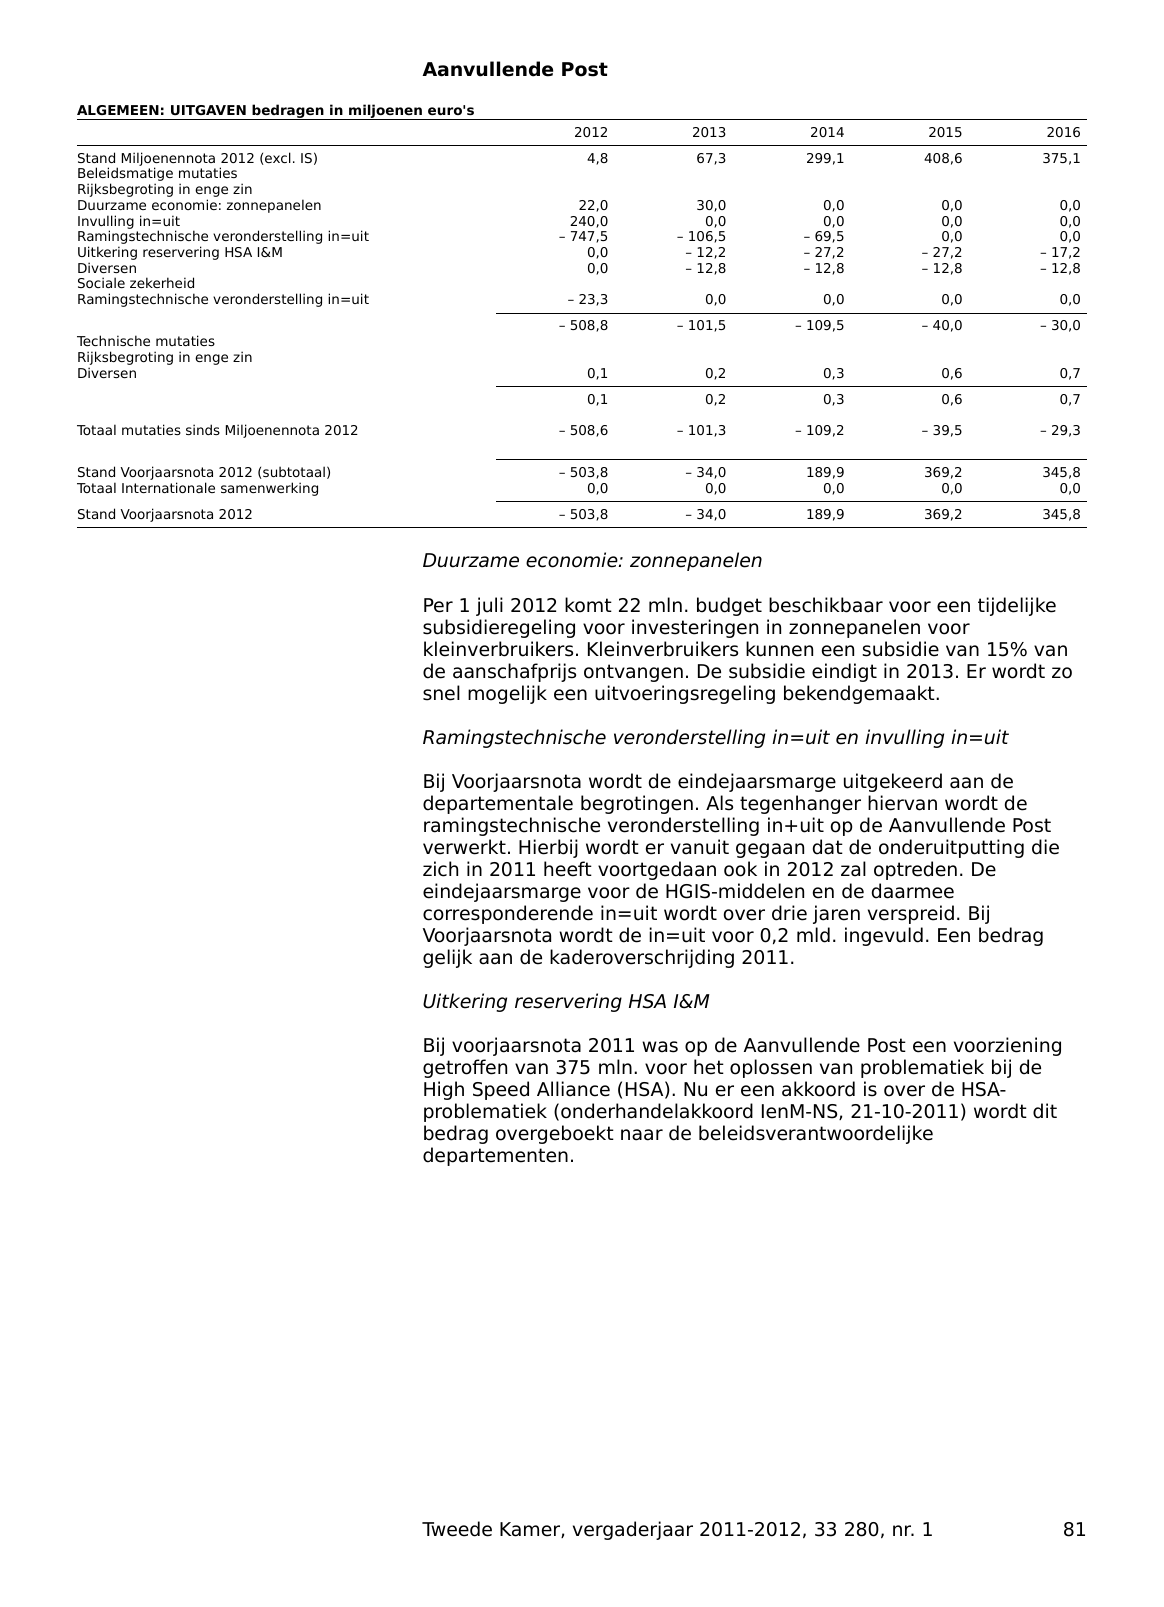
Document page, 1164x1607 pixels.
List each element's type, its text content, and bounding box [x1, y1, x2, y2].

table_cell 0,7 [969, 387, 1087, 407]
table_cell [969, 334, 1087, 350]
table_cell [496, 334, 614, 350]
table_cell [614, 182, 732, 198]
table_cell – 40,0 [850, 314, 968, 334]
table_cell – 12,8 [969, 261, 1087, 276]
table_cell 30,0 [614, 198, 732, 213]
table_cell [77, 439, 496, 459]
table_cell 375,1 [969, 146, 1087, 166]
table_cell 2012 [496, 120, 614, 145]
table_cell – 503,8 [496, 460, 614, 481]
table_cell 189,9 [732, 460, 850, 481]
table_cell – 101,3 [614, 423, 732, 439]
table_cell 0,0 [969, 214, 1087, 229]
table_cell [969, 276, 1087, 292]
table_cell 240,0 [496, 214, 614, 229]
table_cell 0,2 [614, 387, 732, 407]
table_cell [77, 120, 496, 145]
table_cell 0,3 [732, 387, 850, 407]
table_cell [732, 182, 850, 198]
table_cell – 12,8 [732, 261, 850, 276]
table_cell 0,0 [969, 292, 1087, 312]
table_cell 0,0 [850, 481, 968, 501]
table_cell 22,0 [496, 198, 614, 213]
table_cell – 34,0 [614, 460, 732, 481]
table_cell [732, 407, 850, 423]
table_cell [969, 166, 1087, 182]
table_cell [850, 334, 968, 350]
table_cell 0,0 [496, 245, 614, 261]
table_cell – 27,2 [732, 245, 850, 261]
table_cell [614, 439, 732, 459]
table_cell Diversen [77, 261, 496, 276]
table_cell [850, 276, 968, 292]
table_cell [77, 386, 496, 407]
table_cell 0,0 [969, 198, 1087, 213]
table_cell – 29,3 [969, 423, 1087, 439]
subtitle Duurzame economie: zonnepanelen [422, 550, 1087, 572]
table_cell Sociale zekerheid [77, 276, 496, 292]
table_cell [732, 334, 850, 350]
table_cell 0,0 [850, 229, 968, 245]
table_cell – 39,5 [850, 423, 968, 439]
table_cell [850, 350, 968, 365]
table_cell 299,1 [732, 146, 850, 166]
table_cell 0,0 [732, 481, 850, 501]
table_cell 0,0 [496, 481, 614, 501]
table_cell 0,1 [496, 387, 614, 407]
table_cell – 106,5 [614, 229, 732, 245]
text Bij voorjaarsnota 2011 was op de Aanvullende Post een voorziening getroffen van 375 mln. voor het oplossen van problematiek bij de High Speed Alliance (HSA). Nu er een akkoord is over de HSA-problematiek (onderhandelakkoord IenM-NS, 21-10-2011) wordt dit bedrag overgeboekt naar de beleidsverantwoordelijke departementen. [422, 1035, 1087, 1167]
table_cell 408,6 [850, 146, 968, 166]
table_cell Rijksbegroting in enge zin [77, 350, 496, 365]
table_cell [496, 276, 614, 292]
table_cell 0,0 [732, 198, 850, 213]
table_cell 2014 [732, 120, 850, 145]
table_cell 4,8 [496, 146, 614, 166]
table_cell – 747,5 [496, 229, 614, 245]
table_cell Uitkering reservering HSA I&M [77, 245, 496, 261]
table_cell 0,0 [614, 292, 732, 312]
table_cell 0,0 [850, 198, 968, 213]
table_cell [850, 407, 968, 423]
subtitle Ramingstechnische veronderstelling in=uit en invulling in=uit [422, 727, 1087, 749]
table_cell [614, 276, 732, 292]
table_cell 67,3 [614, 146, 732, 166]
text Bij Voorjaarsnota wordt de eindejaarsmarge uitgekeerd aan de departementale begrotingen. Als tegenhanger hiervan wordt de ramingstechnische veronderstelling in+uit op de Aanvullende Post verwerkt. Hierbij wordt er vanuit gegaan dat de onderuitputting die zich in 2011 heeft voortgedaan ook in 2012 zal optreden. De eindejaarsmarge voor de HGIS-middelen en de daarmee corresponderende in=uit wordt over drie jaren verspreid. Bij Voorjaarsnota wordt de in=uit voor 0,2 mld. ingevuld. Een bedrag gelijk aan de kaderoverschrijding 2011. [422, 771, 1087, 969]
table_cell [969, 439, 1087, 459]
table_cell – 109,5 [732, 314, 850, 334]
table_cell 0,7 [969, 365, 1087, 386]
table_cell 0,6 [850, 387, 968, 407]
table_cell [496, 350, 614, 365]
subtitle Aanvullende Post [422, 59, 1087, 81]
table_cell 0,0 [732, 214, 850, 229]
table_cell [969, 407, 1087, 423]
table_cell Ramingstechnische veronderstelling in=uit [77, 229, 496, 245]
table_cell [614, 350, 732, 365]
table_cell Totaal mutaties sinds Miljoenennota 2012 [77, 423, 496, 439]
table_cell Totaal Internationale samenwerking [77, 481, 496, 501]
table_cell 189,9 [732, 502, 850, 527]
table_cell 0,1 [496, 365, 614, 386]
table_cell [496, 407, 614, 423]
table_cell 0,6 [850, 365, 968, 386]
table_cell [77, 407, 496, 423]
table_cell [850, 439, 968, 459]
table_cell – 27,2 [850, 245, 968, 261]
table_cell – 23,3 [496, 292, 614, 312]
table_cell [496, 439, 614, 459]
table_cell [614, 334, 732, 350]
text Per 1 juli 2012 komt 22 mln. budget beschikbaar voor een tijdelijke subsidieregeling voor investeringen in zonnepanelen voor kleinverbruikers. Kleinverbruikers kunnen een subsidie van 15% van de aanschafprijs ontvangen. De subsidie eindigt in 2013. Er wordt zo snel mogelijk een uitvoeringsregeling bekendgemaakt. [422, 594, 1087, 704]
table_cell Rijksbegroting in enge zin [77, 182, 496, 198]
table_cell – 508,6 [496, 423, 614, 439]
table_cell 369,2 [850, 460, 968, 481]
table_cell – 69,5 [732, 229, 850, 245]
table_cell [732, 276, 850, 292]
table_cell 0,0 [614, 214, 732, 229]
table_cell 0,2 [614, 365, 732, 386]
table_cell 369,2 [850, 502, 968, 527]
table_cell Stand Voorjaarsnota 2012 [77, 501, 496, 527]
table_cell – 503,8 [496, 502, 614, 527]
table_cell [496, 182, 614, 198]
table_cell 0,3 [732, 365, 850, 386]
table_cell [496, 166, 614, 182]
table_cell Duurzame economie: zonnepanelen [77, 198, 496, 213]
table_cell Stand Miljoenennota 2012 (excl. IS) [77, 146, 496, 166]
table_cell Diversen [77, 365, 496, 386]
table_cell 0,0 [614, 481, 732, 501]
table_cell 2016 [969, 120, 1087, 145]
table_cell 0,0 [969, 229, 1087, 245]
table_cell [614, 407, 732, 423]
table_cell [614, 166, 732, 182]
table_cell 345,8 [969, 460, 1087, 481]
table_cell [732, 439, 850, 459]
table_cell – 30,0 [969, 314, 1087, 334]
table_cell [77, 313, 496, 334]
table_cell [969, 182, 1087, 198]
table_cell 0,0 [850, 214, 968, 229]
table_cell Beleidsmatige mutaties [77, 166, 496, 182]
table_cell – 12,8 [850, 261, 968, 276]
table_cell – 12,2 [614, 245, 732, 261]
table_cell 2015 [850, 120, 968, 145]
table_cell 345,8 [969, 502, 1087, 527]
table_cell 2013 [614, 120, 732, 145]
table_cell Stand Voorjaarsnota 2012 (subtotaal) [77, 459, 496, 481]
table_cell 0,0 [732, 292, 850, 312]
table_cell [850, 182, 968, 198]
table_header ALGEMEEN: UITGAVEN bedragen in miljoenen euro's [77, 103, 1087, 119]
table_cell [732, 350, 850, 365]
table_cell Ramingstechnische veronderstelling in=uit [77, 292, 496, 312]
table_cell – 101,5 [614, 314, 732, 334]
table_cell – 109,2 [732, 423, 850, 439]
table_cell 0,0 [969, 481, 1087, 501]
table_cell – 34,0 [614, 502, 732, 527]
table_cell [732, 166, 850, 182]
table_cell 0,0 [850, 292, 968, 312]
table_cell Invulling in=uit [77, 214, 496, 229]
table_cell [969, 350, 1087, 365]
subtitle Uitkering reservering HSA I&M [422, 991, 1087, 1013]
table_cell [850, 166, 968, 182]
table_cell – 508,8 [496, 314, 614, 334]
table_cell – 12,8 [614, 261, 732, 276]
table_cell Technische mutaties [77, 334, 496, 350]
table_cell – 17,2 [969, 245, 1087, 261]
table_cell 0,0 [496, 261, 614, 276]
